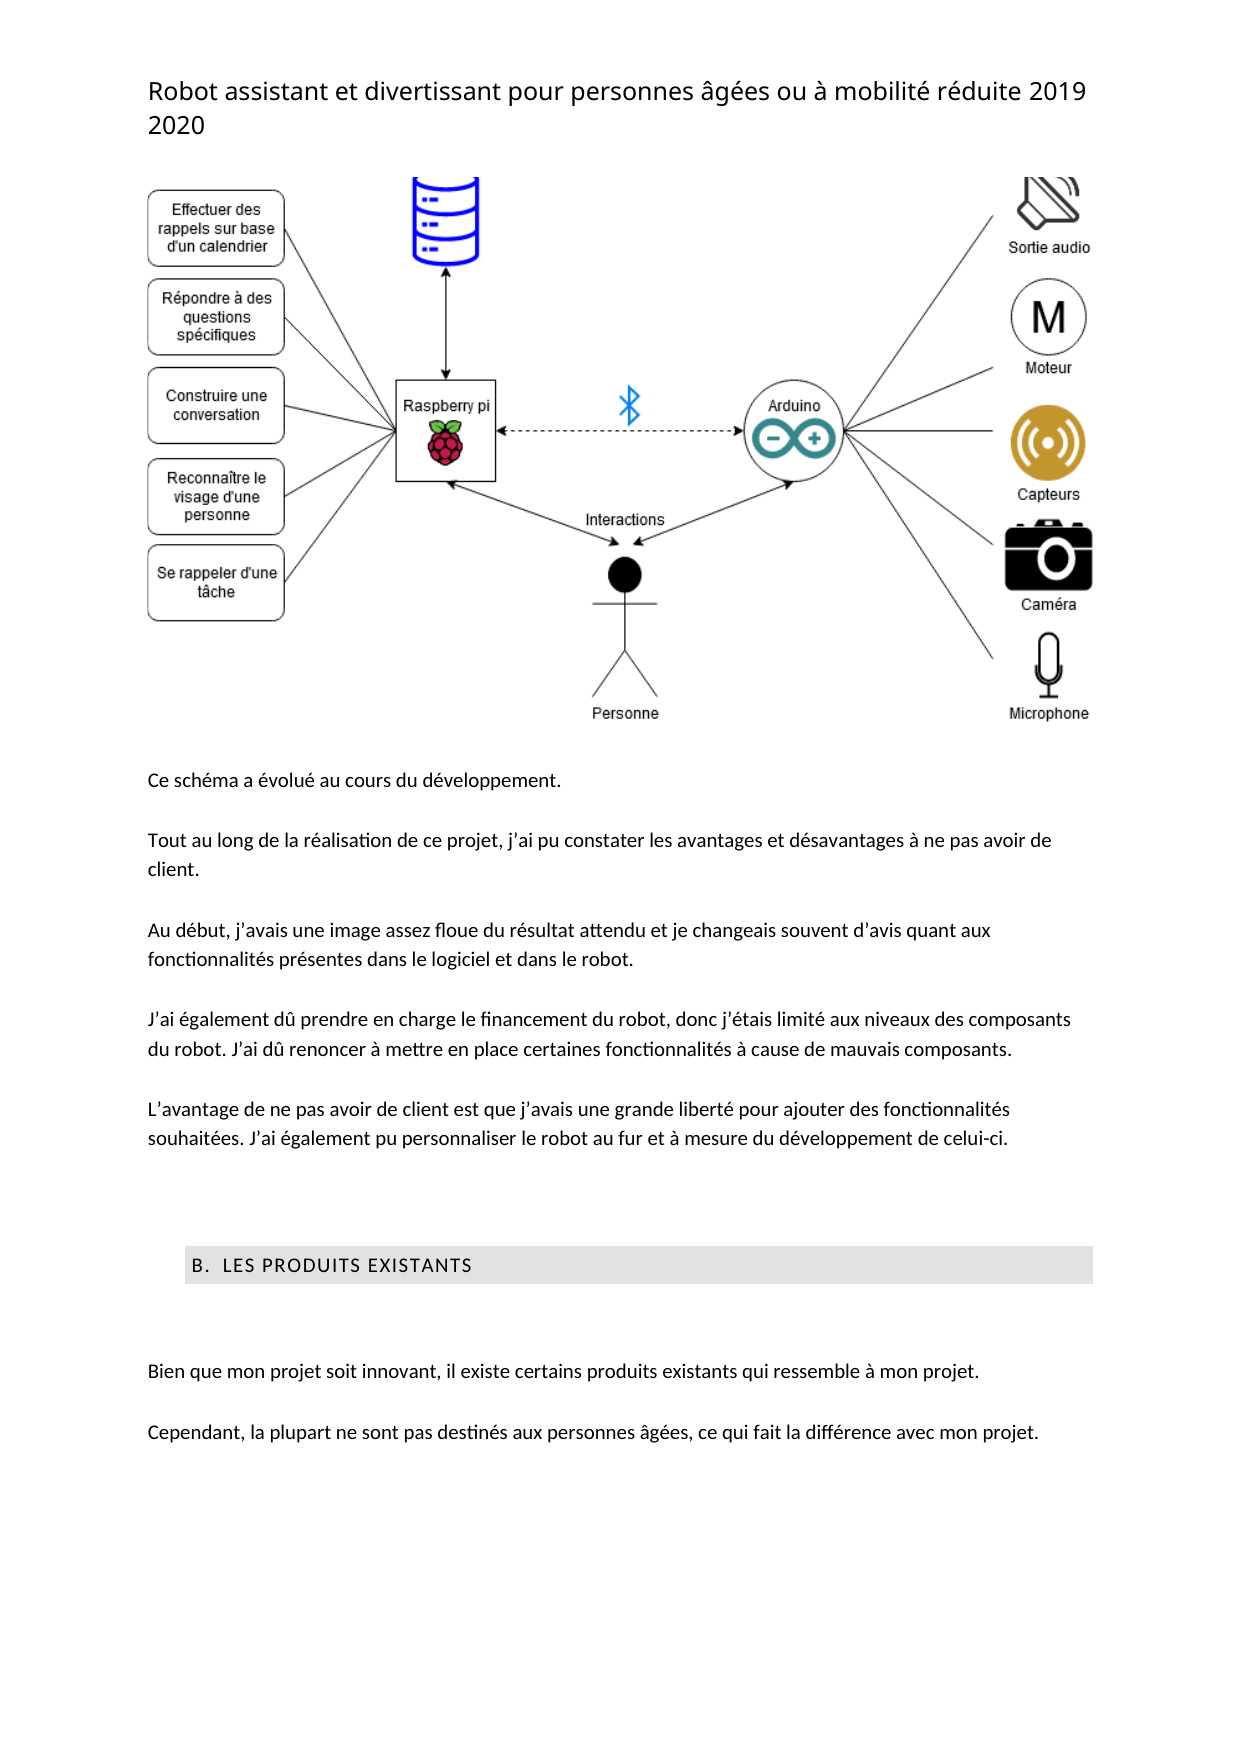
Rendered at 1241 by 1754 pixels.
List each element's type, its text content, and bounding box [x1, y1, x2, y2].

text Au début, j’avais une image assez floue du résultat attendu et je changeais souvent d’avis quant aux fonctionnalités présentes dans le logiciel et dans le robot. [148, 917, 1093, 972]
text J’ai également dû prendre en charge le financement du robot, donc j’étais limité aux niveaux des composants du robot. J’ai dû renoncer à mettre en place certaines fonctionnalités à cause de mauvais composants. [148, 1007, 1093, 1061]
text Cependant, la plupart ne sont pas destinés aux personnes âgées, ce qui fait la différence avec mon projet. [148, 1419, 1093, 1444]
text Ce schéma a évolué au cours du développement. [148, 767, 1093, 792]
text L’avantage de ne pas avoir de client est que j’avais une grande liberté pour ajouter des fonctionnalités souhaitées. J’ai également pu personnaliser le robot au fur et à mesure du développement de celui-ci. [148, 1096, 1093, 1151]
list Les produits existants [191, 1253, 1086, 1278]
text Bien que mon projet soit innovant, il existe certains produits existants qui ressemble à mon projet. [148, 1359, 1093, 1384]
text Tout au long de la réalisation de ce projet, j’ai pu constater les avantages et désavantages à ne pas avoir de client. [148, 827, 1093, 882]
